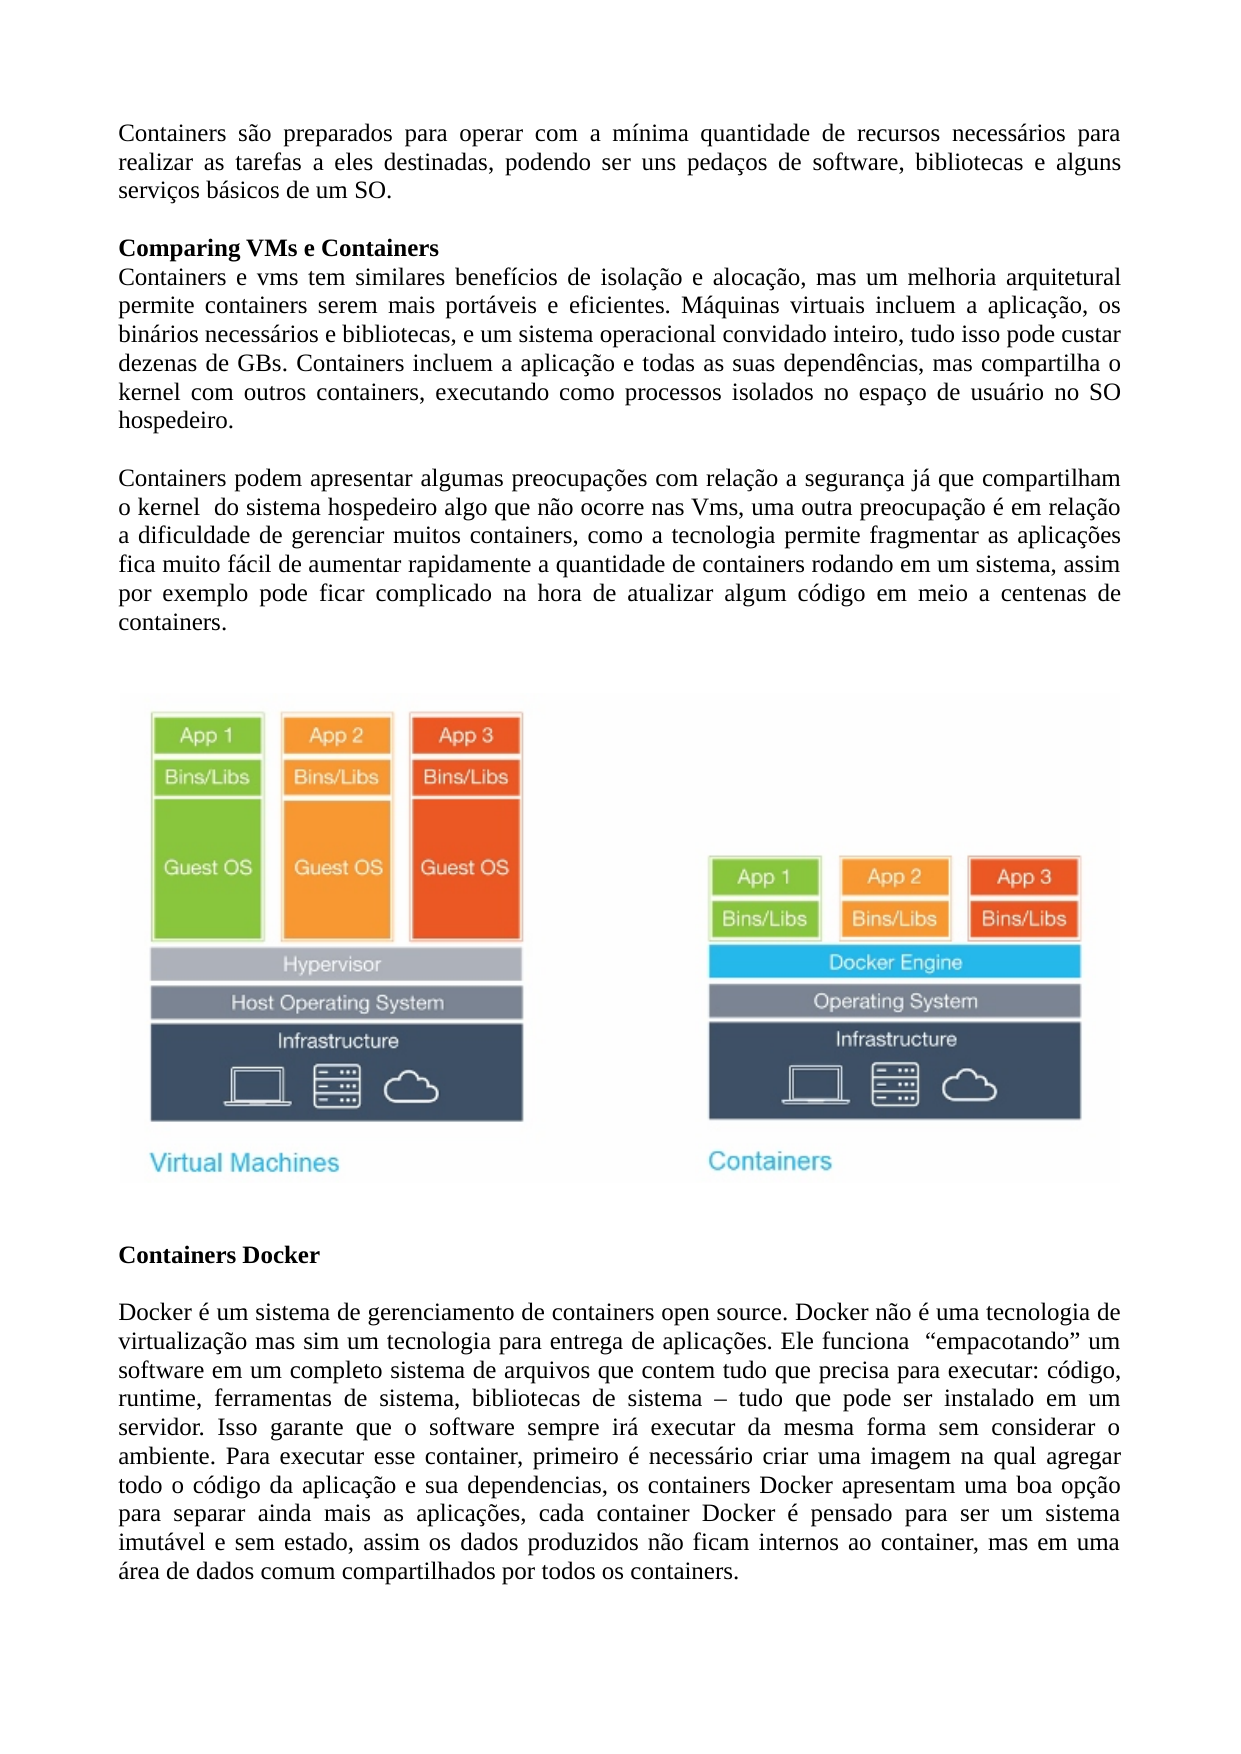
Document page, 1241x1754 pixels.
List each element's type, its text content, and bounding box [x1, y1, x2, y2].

picture [120, 693, 1121, 1183]
text Docker é um sistema de gerenciamento de containers open source. Docker não é uma tecnologia de virtualização mas sim um tecnologia para entrega de aplicações. Ele funciona “empacotando” um software em um completo sistema de arquivos que contem tudo que precisa para executar: código, runtime, ferramentas de sistema, bibliotecas de sistema – tudo que pode ser instalado em um servidor. Isso garante que o software sempre irá executar da mesma forma sem considerar o ambiente. Para executar esse container, primeiro é necessário criar uma imagem na qual agregar todo o código da aplicação e sua dependencias, os containers Docker apresentam uma boa opção para separar ainda mais as aplicações, cada container Docker é pensado para ser um sistema imutável e sem estado, assim os dados produzidos não ficam internos ao container, mas em uma área de dados comum compartilhados por todos os containers. [118, 1297, 1122, 1585]
text Containers são preparados para operar com a mínima quantidade de recursos necessários para realizar as tarefas a eles destinadas, podendo ser uns pedaços de software, bibliotecas e alguns serviços básicos de um SO. [118, 118, 1122, 204]
text Containers Docker [118, 1240, 1122, 1268]
text Comparing VMs e Containers [118, 233, 1122, 262]
text Containers podem apresentar algumas preocupações com relação a segurança já que compartilham o kernel do sistema hospedeiro algo que não ocorre nas Vms, uma outra preocupação é em relação a dificuldade de gerenciar muitos containers, como a tecnologia permite fragmentar as aplicações fica muito fácil de aumentar rapidamente a quantidade de containers rodando em um sistema, assim por exemplo pode ficar complicado na hora de atualizar algum código em meio a centenas de containers. [118, 463, 1122, 636]
text Containers e vms tem similares benefícios de isolação e alocação, mas um melhoria arquitetural permite containers serem mais portáveis e eficientes. Máquinas virtuais incluem a aplicação, os binários necessários e bibliotecas, e um sistema operacional convidado inteiro, tudo isso pode custar dezenas de GBs. Containers incluem a aplicação e todas as suas dependências, mas compartilha o kernel com outros containers, executando como processos isolados no espaço de usuário no SO hospedeiro. [118, 262, 1122, 434]
